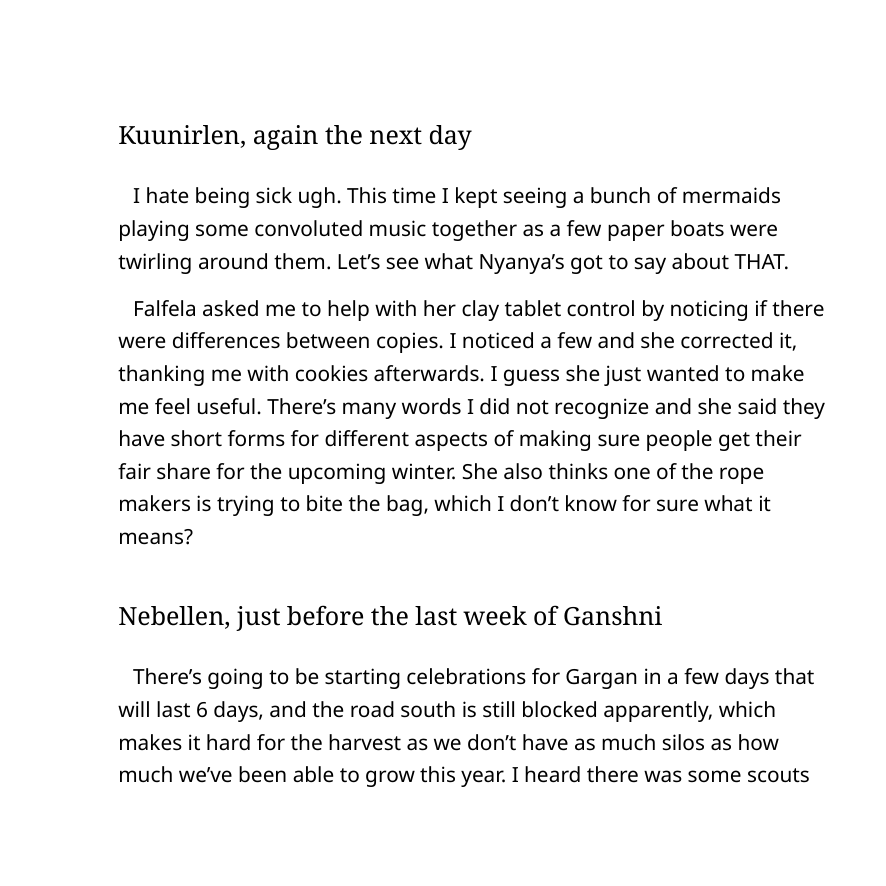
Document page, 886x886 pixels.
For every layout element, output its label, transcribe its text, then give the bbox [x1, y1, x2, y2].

subtitle Kuunirlen, again the next day [118, 118, 827, 152]
text Falfela asked me to help with her clay tablet control by noticing if there were differences between copies. I noticed a few and she corrected it, thanking me with cookies afterwards. I guess she just wanted to make me feel useful. There’s many words I did not recognize and she said they have short forms for different aspects of making sure people get their fair share for the upcoming winter. She also thinks one of the rope makers is trying to bite the bag, which I don’t know for sure what it means? [118, 294, 827, 551]
text I hate being sick ugh. This time I kept seeing a bunch of mermaids playing some convoluted music together as a few paper boats were twirling around them. Let’s see what Nyanya’s got to say about THAT. [118, 182, 827, 275]
text There’s going to be starting celebrations for Gargan in a few days that will last 6 days, and the road south is still blocked apparently, which makes it hard for the harvest as we don’t have as much silos as how much we’ve been able to grow this year. I heard there was some scouts [118, 662, 827, 789]
subtitle Nebellen, just before the last week of Ganshni [118, 599, 827, 633]
